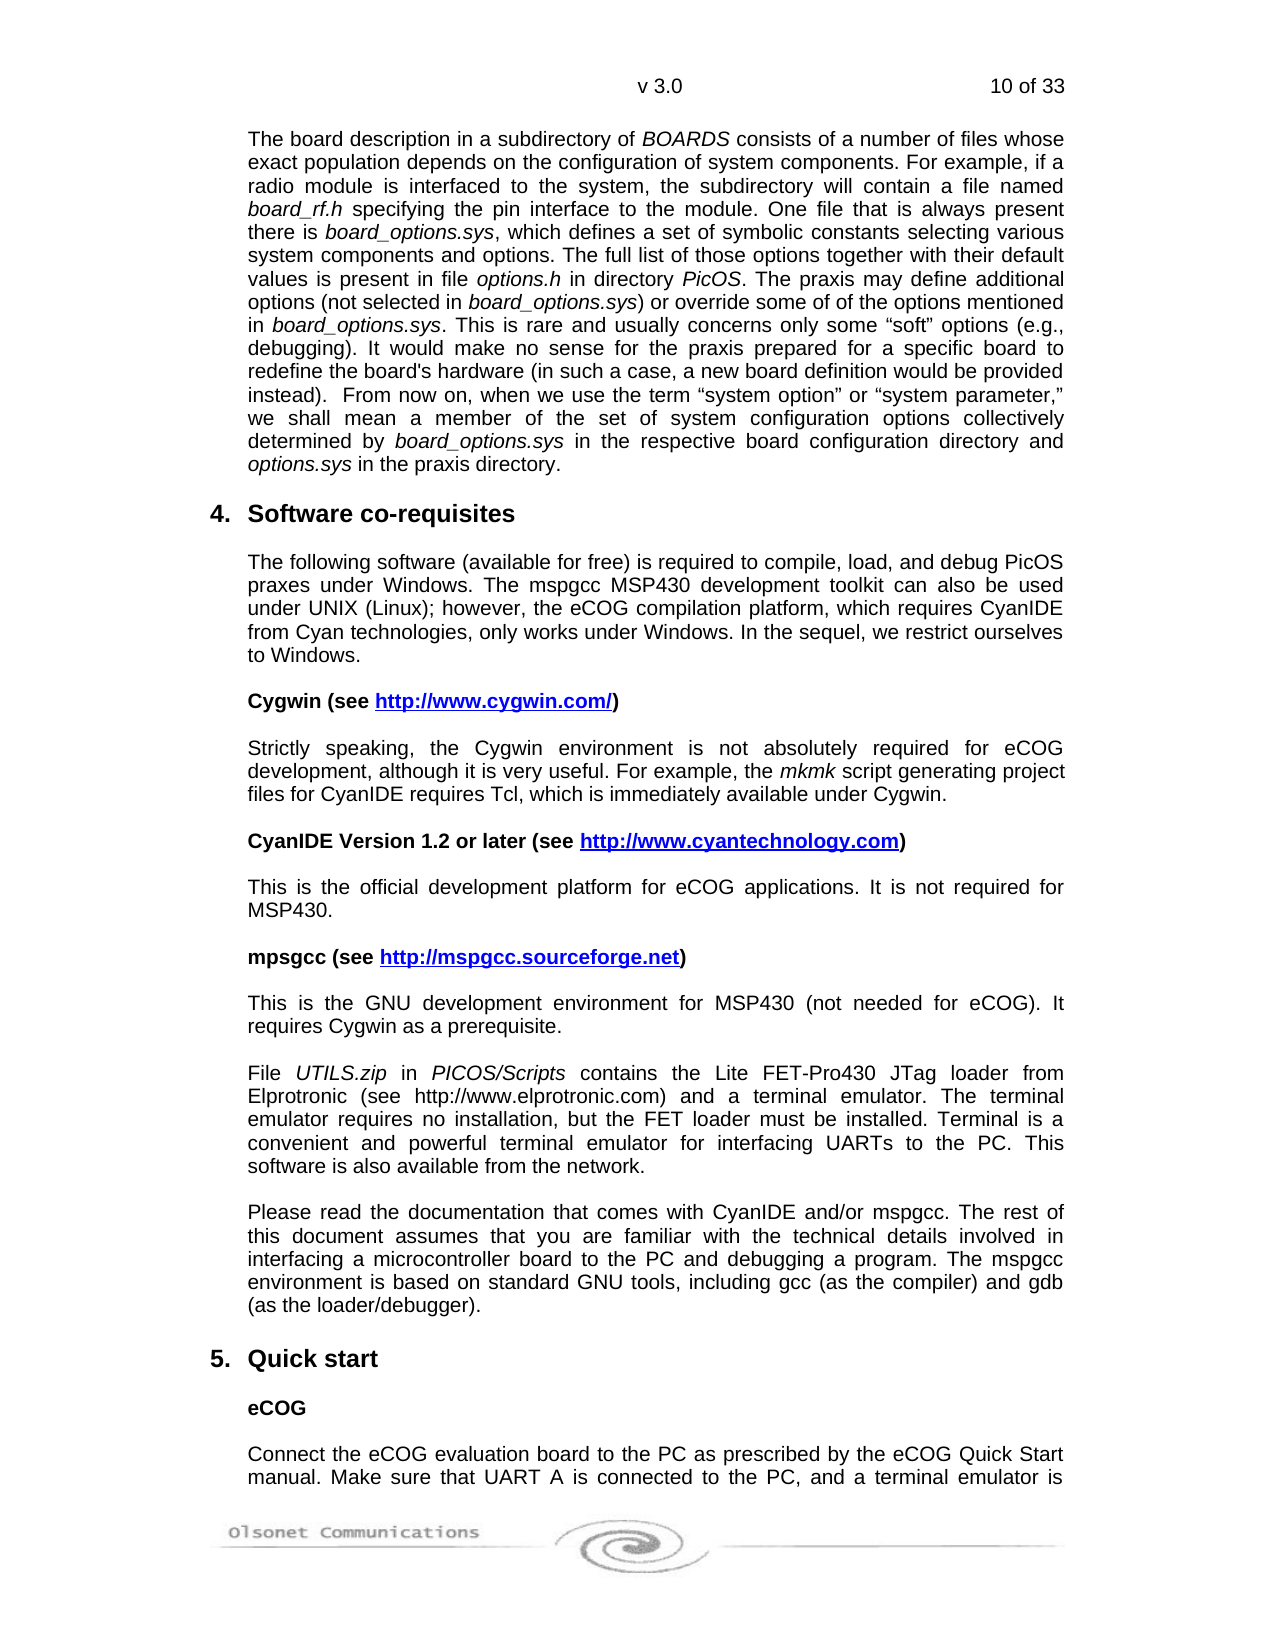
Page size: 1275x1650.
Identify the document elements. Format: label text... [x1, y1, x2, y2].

text This is the official development platform for eCOG applications. It is not required for MSP430. [247, 876, 1065, 922]
subtitle Quick start [210, 1345, 1065, 1373]
subtitle Software co-requisites [210, 499, 1065, 527]
text The following software (available for free) is required to compile, load, and debug PicOS praxes under Windows. The mspgcc MSP430 development toolkit can also be used under UNIX (Linux); however, the eCOG compilation platform, which requires CyanIDE from Cyan technologies, only works under Windows. In the sequel, we restrict ourselves to Windows. [247, 551, 1065, 667]
text Cygwin (see http://www.cygwin.com/) [247, 690, 1065, 713]
text Connect the eCOG evaluation board to the PC as prescribed by the eCOG Quick Start manual. Make sure that UART A is connected to the PC, and a terminal emulator is [247, 1443, 1065, 1489]
text mpsgcc (see http://mspgcc.sourceforge.net) [247, 945, 1065, 969]
picture [210, 1504, 1065, 1596]
text CyanIDE Version 1.2 or later (see http://www.cyantechnology.com) [247, 829, 1065, 852]
text This is the GNU development environment for MSP430 (not needed for eCOG). It requires Cygwin as a prerequisite. [247, 992, 1065, 1038]
text Strictly speaking, the Cygwin environment is not absolutely required for eCOG development, although it is very useful. For example, the mkmk script generating project files for CyanIDE requires Tcl, which is immediately available under Cygwin. [247, 736, 1065, 806]
text The board description in a subdirectory of BOARDS consists of a number of files whose exact population depends on the configuration of system components. For example, if a radio module is interfaced to the system, the subdirectory will contain a file named board_rf.h specifying the pin interface to the module. One file that is always present there is board_options.sys, which defines a set of symbolic constants selecting various system components and options. The full list of those options together with their default values is present in file options.h in directory PicOS. The praxis may define additional options (not selected in board_options.sys) or override some of of the options mentioned in board_options.sys. This is rare and usually concerns only some “soft” options (e.g., debugging). It would make no sense for the praxis prepared for a specific board to redefine the board's hardware (in such a case, a new board definition would be provided instead). From now on, when we use the term “system option” or “system parameter,” we shall mean a member of the set of system configuration options collectively determined by board_options.sys in the respective board configuration directory and options.sys in the praxis directory. [248, 128, 1065, 476]
text Please read the documentation that comes with CyanIDE and/or mspgcc. The rest of this document assumes that you are familiar with the technical details involved in interfacing a microcontroller board to the PC and debugging a program. The mspgcc environment is based on standard GNU tools, including gcc (as the compiler) and gdb (as the loader/debugger). [247, 1201, 1065, 1317]
text eCOG [247, 1396, 1065, 1419]
text File UTILS.zip in PICOS/Scripts contains the Lite FET-Pro430 JTag loader from Elprotronic (see http://www.elprotronic.com) and a terminal emulator. The terminal emulator requires no installation, but the FET loader must be installed. Terminal is a convenient and powerful terminal emulator for interfacing UARTs to the PC. This software is also available from the network. [247, 1062, 1065, 1178]
